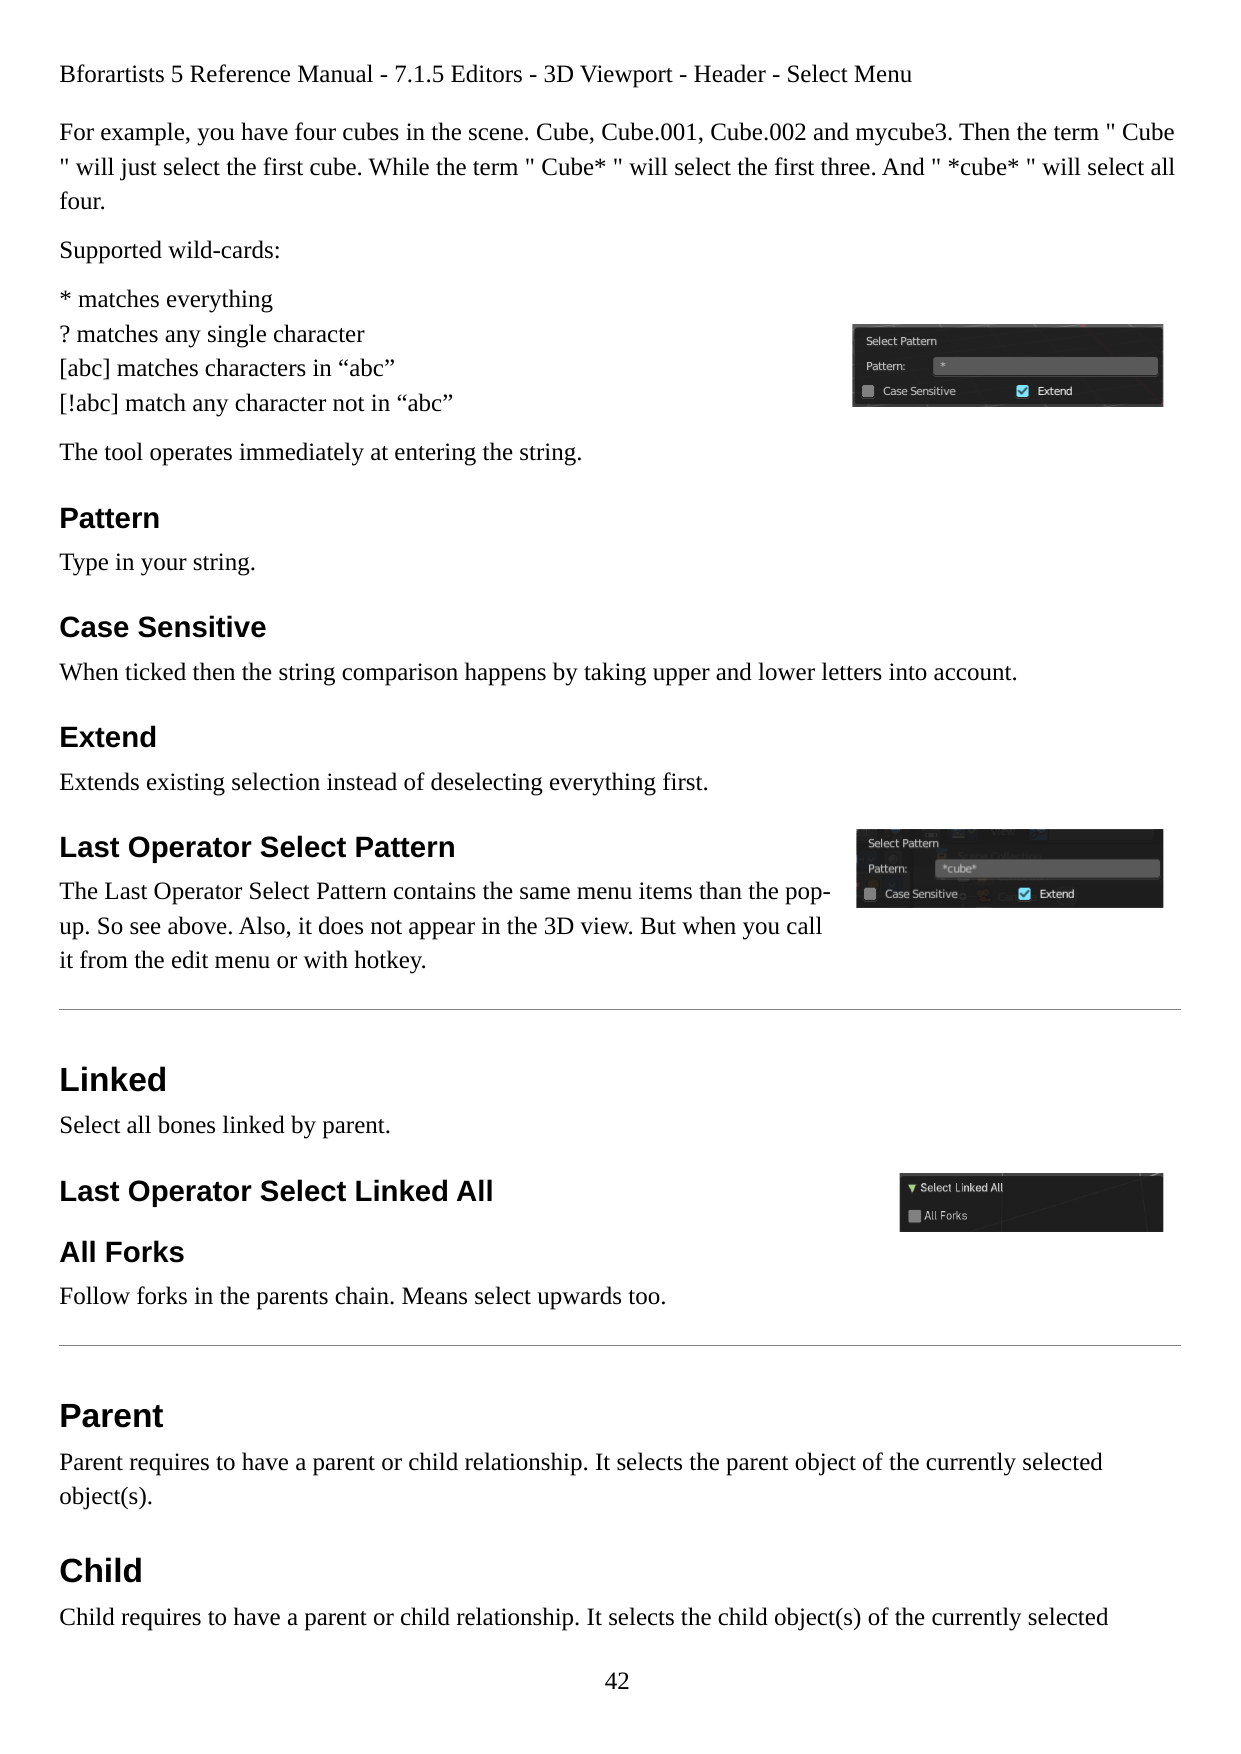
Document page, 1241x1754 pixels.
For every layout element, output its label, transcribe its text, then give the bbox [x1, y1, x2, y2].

text Follow forks in the parents chain. Means select upwards too. [59, 1281, 1181, 1310]
subtitle All Forks [59, 1235, 1181, 1269]
text Child requires to have a parent or child relationship. It selects the child object(s) of the currently selected [59, 1602, 1181, 1631]
picture [852, 324, 1164, 407]
text Extends existing selection instead of deselecting everything first. [59, 767, 1181, 795]
text When ticked then the string comparison happens by taking upper and lower letters into account. [59, 657, 1181, 685]
text For example, you have four cubes in the scene. Cube, Cube.001, Cube.002 and mycube3. Then the term " Cube " will just select the first cube. While the term " Cube* " will select the first three. And " *cube* " will select all four. [59, 117, 1181, 215]
subtitle Parent [59, 1395, 1181, 1434]
text Type in your string. [59, 547, 1181, 576]
text Select all bones linked by parent. [59, 1111, 1181, 1139]
text Parent requires to have a parent or child relationship. It selects the parent object of the currently selected object(s). [59, 1447, 1181, 1510]
subtitle Case Sensitive [59, 610, 1181, 644]
subtitle Extend [59, 720, 1181, 754]
subtitle Last Operator Select Pattern [59, 830, 856, 864]
subtitle [1164, 830, 1181, 864]
text * matches everything ? matches any single character [abc] matches characters in “abc” [!abc] match any character not in “abc” [59, 284, 1181, 417]
subtitle Child [59, 1551, 1181, 1589]
text The tool operates immediately at entering the string. [59, 437, 1181, 466]
subtitle Linked [59, 1059, 1181, 1098]
text The Last Operator Select Pattern contains the same menu items than the pop-up. So see above. Also, it does not appear in the 3D view. But when you call it from the edit menu or with hotkey. [59, 876, 1181, 974]
picture [856, 829, 1164, 908]
subtitle Pattern [59, 501, 1181, 534]
subtitle Last Operator Select Linked All [59, 1174, 899, 1208]
picture [899, 1173, 1164, 1232]
text Supported wild-cards: [59, 235, 1181, 264]
